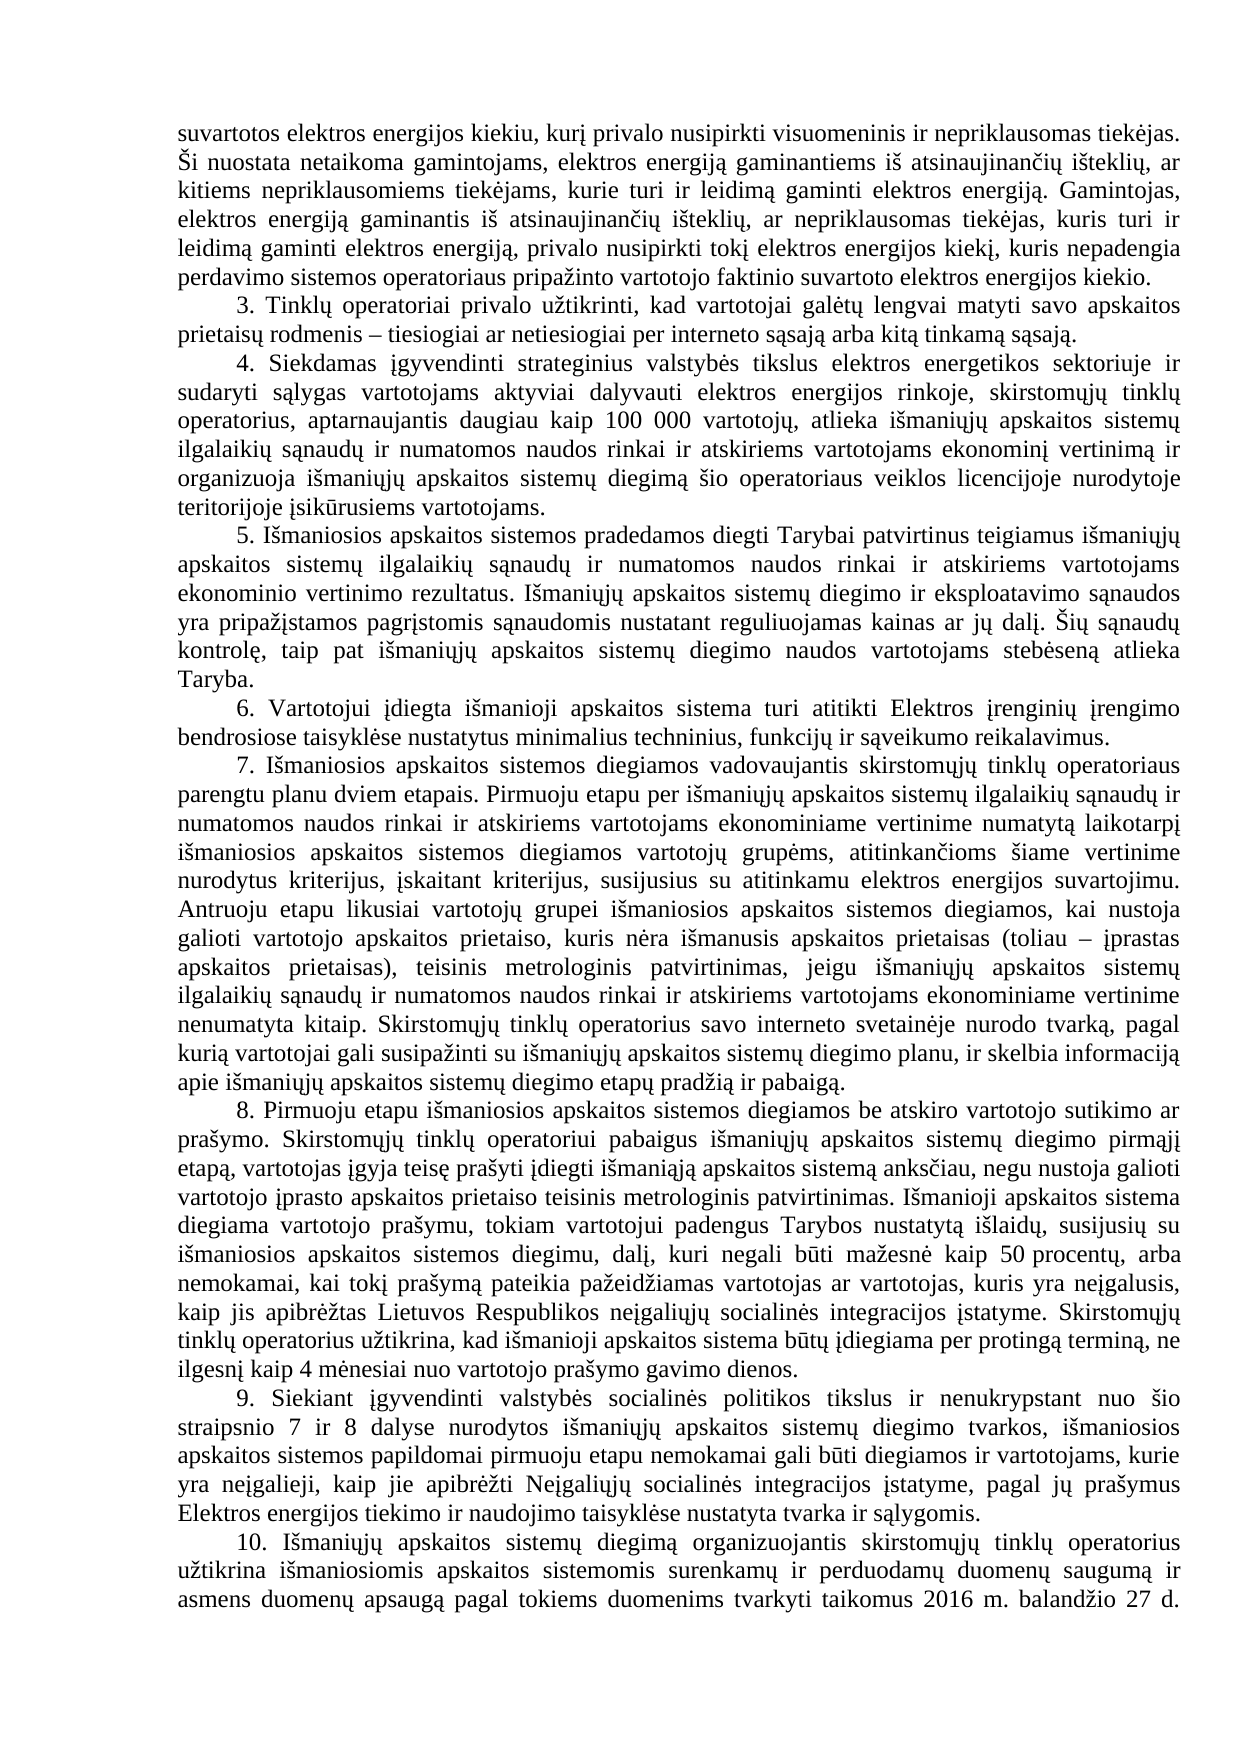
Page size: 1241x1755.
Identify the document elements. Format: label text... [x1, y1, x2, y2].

text 8. Pirmuoju etapu išmaniosios apskaitos sistemos diegiamos be atskiro vartotojo sutikimo ar prašymo. Skirstomųjų tinklų operatoriui pabaigus išmaniųjų apskaitos sistemų diegimo pirmąjį etapą, vartotojas įgyja teisę prašyti įdiegti išmaniąją apskaitos sistemą anksčiau, negu nustoja galioti vartotojo įprasto apskaitos prietaiso teisinis metrologinis patvirtinimas. Išmanioji apskaitos sistema diegiama vartotojo prašymu, tokiam vartotojui padengus Tarybos nustatytą išlaidų, susijusių su išmaniosios apskaitos sistemos diegimu, dalį, kuri negali būti mažesnė kaip 50 procentų, arba nemokamai, kai tokį prašymą pateikia pažeidžiamas vartotojas ar vartotojas, kuris yra neįgalusis, kaip jis apibrėžtas Lietuvos Respublikos neįgaliųjų socialinės integracijos įstatyme. Skirstomųjų tinklų operatorius užtikrina, kad išmanioji apskaitos sistema būtų įdiegiama per protingą terminą, ne ilgesnį kaip 4 mėnesiai nuo vartotojo prašymo gavimo dienos. [177, 1096, 1181, 1383]
text 9. Siekiant įgyvendinti valstybės socialinės politikos tikslus ir nenukrypstant nuo šio straipsnio 7 ir 8 dalyse nurodytos išmaniųjų apskaitos sistemų diegimo tvarkos, išmaniosios apskaitos sistemos papildomai pirmuoju etapu nemokamai gali būti diegiamos ir vartotojams, kurie yra neįgalieji, kaip jie apibrėžti Neįgaliųjų socialinės integracijos įstatyme, pagal jų prašymus Elektros energijos tiekimo ir naudojimo taisyklėse nustatyta tvarka ir sąlygomis. [177, 1383, 1181, 1527]
text 10. Išmaniųjų apskaitos sistemų diegimą organizuojantis skirstomųjų tinklų operatorius užtikrina išmaniosiomis apskaitos sistemomis surenkamų ir perduodamų duomenų saugumą ir asmens duomenų apsaugą pagal tokiems duomenims tvarkyti taikomus 2016 m. balandžio 27 d. [177, 1527, 1181, 1613]
text 4. Siekdamas įgyvendinti strateginius valstybės tikslus elektros energetikos sektoriuje ir sudaryti sąlygas vartotojams aktyviai dalyvauti elektros energijos rinkoje, skirstomųjų tinklų operatorius, aptarnaujantis daugiau kaip 100 000 vartotojų, atlieka išmaniųjų apskaitos sistemų ilgalaikių sąnaudų ir numatomos naudos rinkai ir atskiriems vartotojams ekonominį vertinimą ir organizuoja išmaniųjų apskaitos sistemų diegimą šio operatoriaus veiklos licencijoje nurodytoje teritorijoje įsikūrusiems vartotojams. [177, 348, 1181, 521]
text 3. Tinklų operatoriai privalo užtikrinti, kad vartotojai galėtų lengvai matyti savo apskaitos prietaisų rodmenis – tiesiogiai ar netiesiogiai per interneto sąsają arba kitą tinkamą sąsają. [177, 291, 1181, 348]
text 7. Išmaniosios apskaitos sistemos diegiamos vadovaujantis skirstomųjų tinklų operatoriaus parengtu planu dviem etapais. Pirmuoju etapu per išmaniųjų apskaitos sistemų ilgalaikių sąnaudų ir numatomos naudos rinkai ir atskiriems vartotojams ekonominiame vertinime numatytą laikotarpį išmaniosios apskaitos sistemos diegiamos vartotojų grupėms, atitinkančioms šiame vertinime nurodytus kriterijus, įskaitant kriterijus, susijusius su atitinkamu elektros energijos suvartojimu. Antruoju etapu likusiai vartotojų grupei išmaniosios apskaitos sistemos diegiamos, kai nustoja galioti vartotojo apskaitos prietaiso, kuris nėra išmanusis apskaitos prietaisas (toliau – įprastas apskaitos prietaisas), teisinis metrologinis patvirtinimas, jeigu išmaniųjų apskaitos sistemų ilgalaikių sąnaudų ir numatomos naudos rinkai ir atskiriems vartotojams ekonominiame vertinime nenumatyta kitaip. Skirstomųjų tinklų operatorius savo interneto svetainėje nurodo tvarką, pagal kurią vartotojai gali susipažinti su išmaniųjų apskaitos sistemų diegimo planu, ir skelbia informaciją apie išmaniųjų apskaitos sistemų diegimo etapų pradžią ir pabaigą. [177, 751, 1181, 1096]
text suvartotos elektros energijos kiekiu, kurį privalo nusipirkti visuomeninis ir nepriklausomas tiekėjas. Ši nuostata netaikoma gamintojams, elektros energiją gaminantiems iš atsinaujinančių išteklių, ar kitiems nepriklausomiems tiekėjams, kurie turi ir leidimą gaminti elektros energiją. Gamintojas, elektros energiją gaminantis iš atsinaujinančių išteklių, ar nepriklausomas tiekėjas, kuris turi ir leidimą gaminti elektros energiją, privalo nusipirkti tokį elektros energijos kiekį, kuris nepadengia perdavimo sistemos operatoriaus pripažinto vartotojo faktinio suvartoto elektros energijos kiekio. [177, 118, 1181, 291]
text 5. Išmaniosios apskaitos sistemos pradedamos diegti Tarybai patvirtinus teigiamus išmaniųjų apskaitos sistemų ilgalaikių sąnaudų ir numatomos naudos rinkai ir atskiriems vartotojams ekonominio vertinimo rezultatus. Išmaniųjų apskaitos sistemų diegimo ir eksploatavimo sąnaudos yra pripažįstamos pagrįstomis sąnaudomis nustatant reguliuojamas kainas ar jų dalį. Šių sąnaudų kontrolę, taip pat išmaniųjų apskaitos sistemų diegimo naudos vartotojams stebėseną atlieka Taryba. [177, 521, 1181, 693]
text 6. Vartotojui įdiegta išmanioji apskaitos sistema turi atitikti Elektros įrenginių įrengimo bendrosiose taisyklėse nustatytus minimalius techninius, funkcijų ir sąveikumo reikalavimus. [177, 693, 1181, 751]
